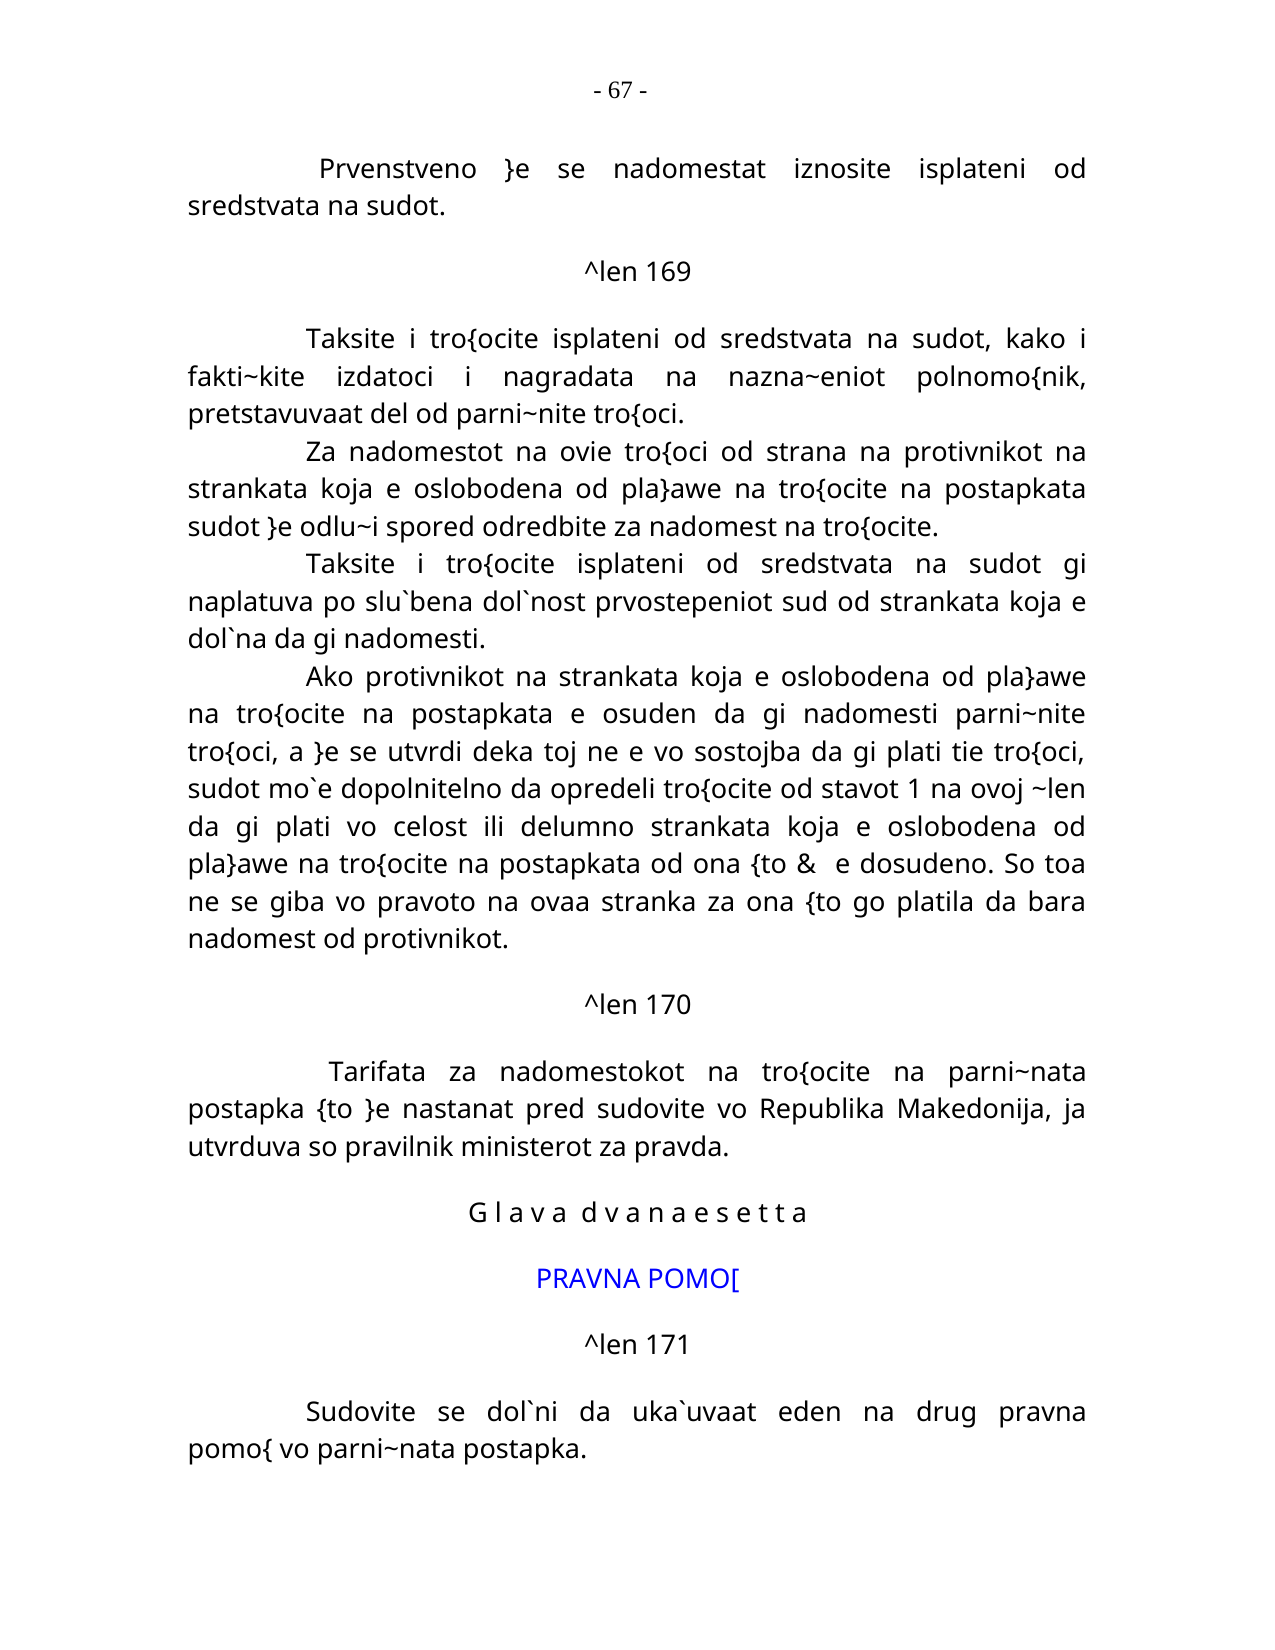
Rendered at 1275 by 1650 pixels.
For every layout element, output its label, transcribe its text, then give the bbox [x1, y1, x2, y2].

text Taksite i tro{ocite isplateni od sredstvata na sudot gi naplatuva po slu`bena dol`nost prvostepeniot sud od strankata koja e dol`na da gi nadomesti. [187, 544, 1087, 656]
text Za nadomestot na ovie tro{oci od strana na protivnikot na strankata koja e oslobodena od pla}awe na tro{ocite na postapkata sudot }e odlu~i spored odredbite za nadomest na tro{ocite. [187, 431, 1087, 544]
text PRAVNA POMO[ [187, 1259, 1087, 1296]
text ^len 169 [187, 253, 1087, 290]
text Tarifata za nadomestokot na tro{ocite na parni~nata postapka {to }e nastanat pred sudovite vo Republika Makedonija, ja utvrduva so pravilnik ministerot za pravda. [187, 1052, 1087, 1164]
text G l a v a d v a n a e s e t t a [187, 1193, 1087, 1230]
text ^len 171 [187, 1325, 1087, 1362]
text Sudovite se dol`ni da uka`uvaat eden na drug pravna pomo{ vo parni~nata postapka. [187, 1391, 1087, 1466]
text Taksite i tro{ocite isplateni od sredstvata na sudot, kako i fakti~kite izdatoci i nagradata na nazna~eniot polnomo{nik, pretstavuvaat del od parni~nite tro{oci. [187, 319, 1087, 431]
text ^len 170 [187, 986, 1087, 1022]
text Prvenstveno }e se nadomestat iznosite isplateni od sredstvata na sudot. [187, 150, 1087, 224]
text Ako protivnikot na strankata koja e oslobodena od pla}awe na tro{ocite na postapkata e osuden da gi nadomesti parni~nite tro{oci, a }e se utvrdi deka toj ne e vo sostojba da gi plati tie tro{oci, sudot mo`e dopolnitelno da opredeli tro{ocite od stavot 1 na ovoj ~len da gi plati vo celost ili delumno strankata koja e oslobodena od pla}awe na tro{ocite na postapkata od ona {to & e dosudeno. So toa ne se giba vo pravoto na ovaa stranka za ona {to go platila da bara nadomest od protivnikot. [187, 656, 1087, 956]
